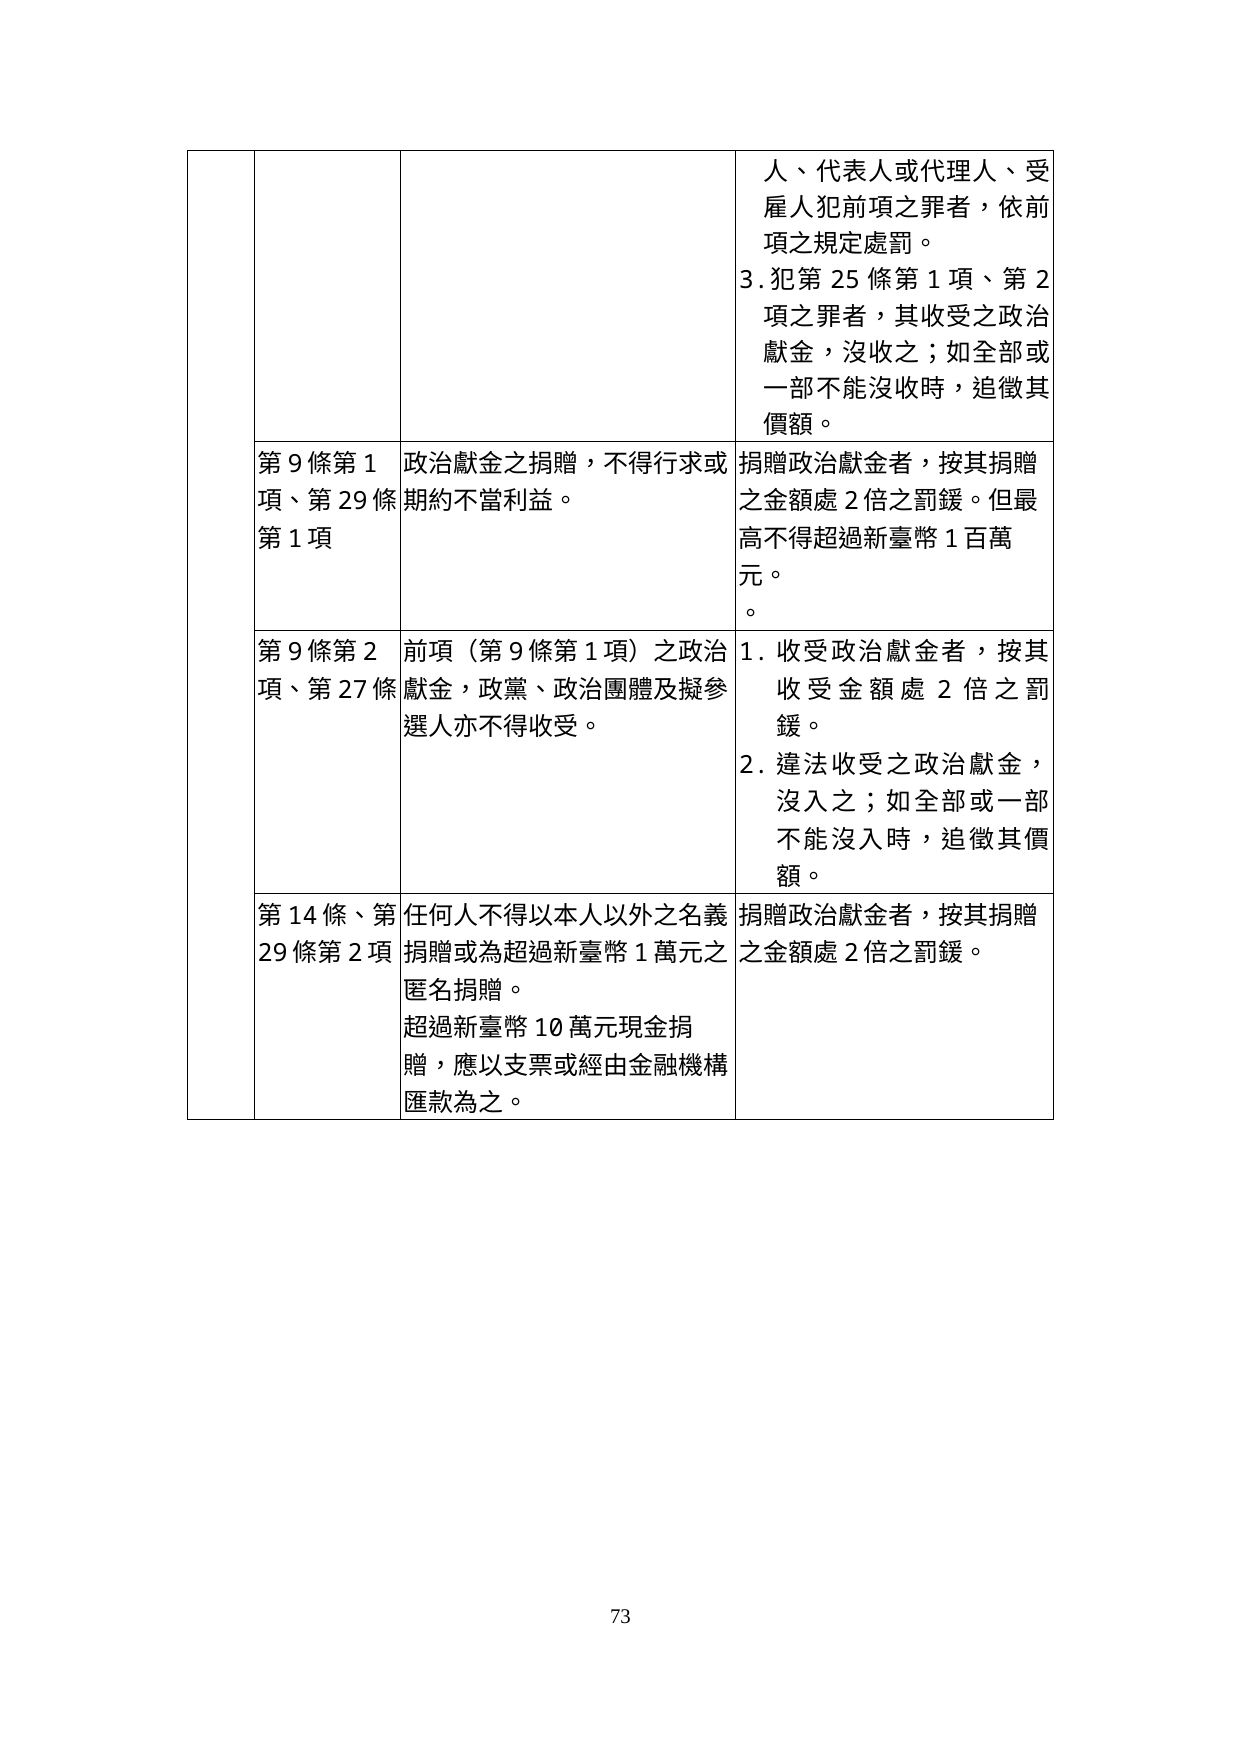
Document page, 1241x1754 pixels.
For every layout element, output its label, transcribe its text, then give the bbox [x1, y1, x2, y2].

table_cell 捐贈政治獻金者，按其捐贈之金額處2倍之罰鍰。 [736, 894, 1053, 1119]
table_cell 收受政治獻金者，按其收受金額處2倍之罰鍰。 違法收受之政治獻金，沒入之；如全部或一部不能沒入時，追徵其價額。 [736, 631, 1053, 893]
table_cell [401, 151, 735, 441]
table_cell 政治獻金之捐贈，不得行求或期約不當利益。 [401, 442, 735, 629]
table_cell 人、代表人或代理人、受雇人犯前項之罪者，依前項之規定處罰。 3.犯第25條第1項、第2項之罪者，其收受之政治獻金，沒收之；如全部或一部不能沒收時，追徵其價額。 [736, 151, 1053, 441]
table_cell 第9條第1項、第29條第1項 [255, 442, 400, 629]
table_cell 第9條第2項、第27條 [255, 631, 400, 893]
table_cell 任何人不得以本人以外之名義捐贈或為超過新臺幣1萬元之匿名捐贈。 超過新臺幣10萬元現金捐贈，應以支票或經由金融機構匯款為之。 [401, 894, 735, 1119]
table_cell 第14條、第29條第2項 [255, 894, 400, 1119]
table_cell [255, 151, 400, 441]
table_cell 捐贈政治獻金者，按其捐贈之金額處2倍之罰鍰。但最高不得超過新臺幣1百萬元。 。 [736, 442, 1053, 629]
table_cell 前項（第9條第1項）之政治獻金，政黨、政治團體及擬參選人亦不得收受。 [401, 631, 735, 893]
table_cell [188, 151, 254, 1119]
